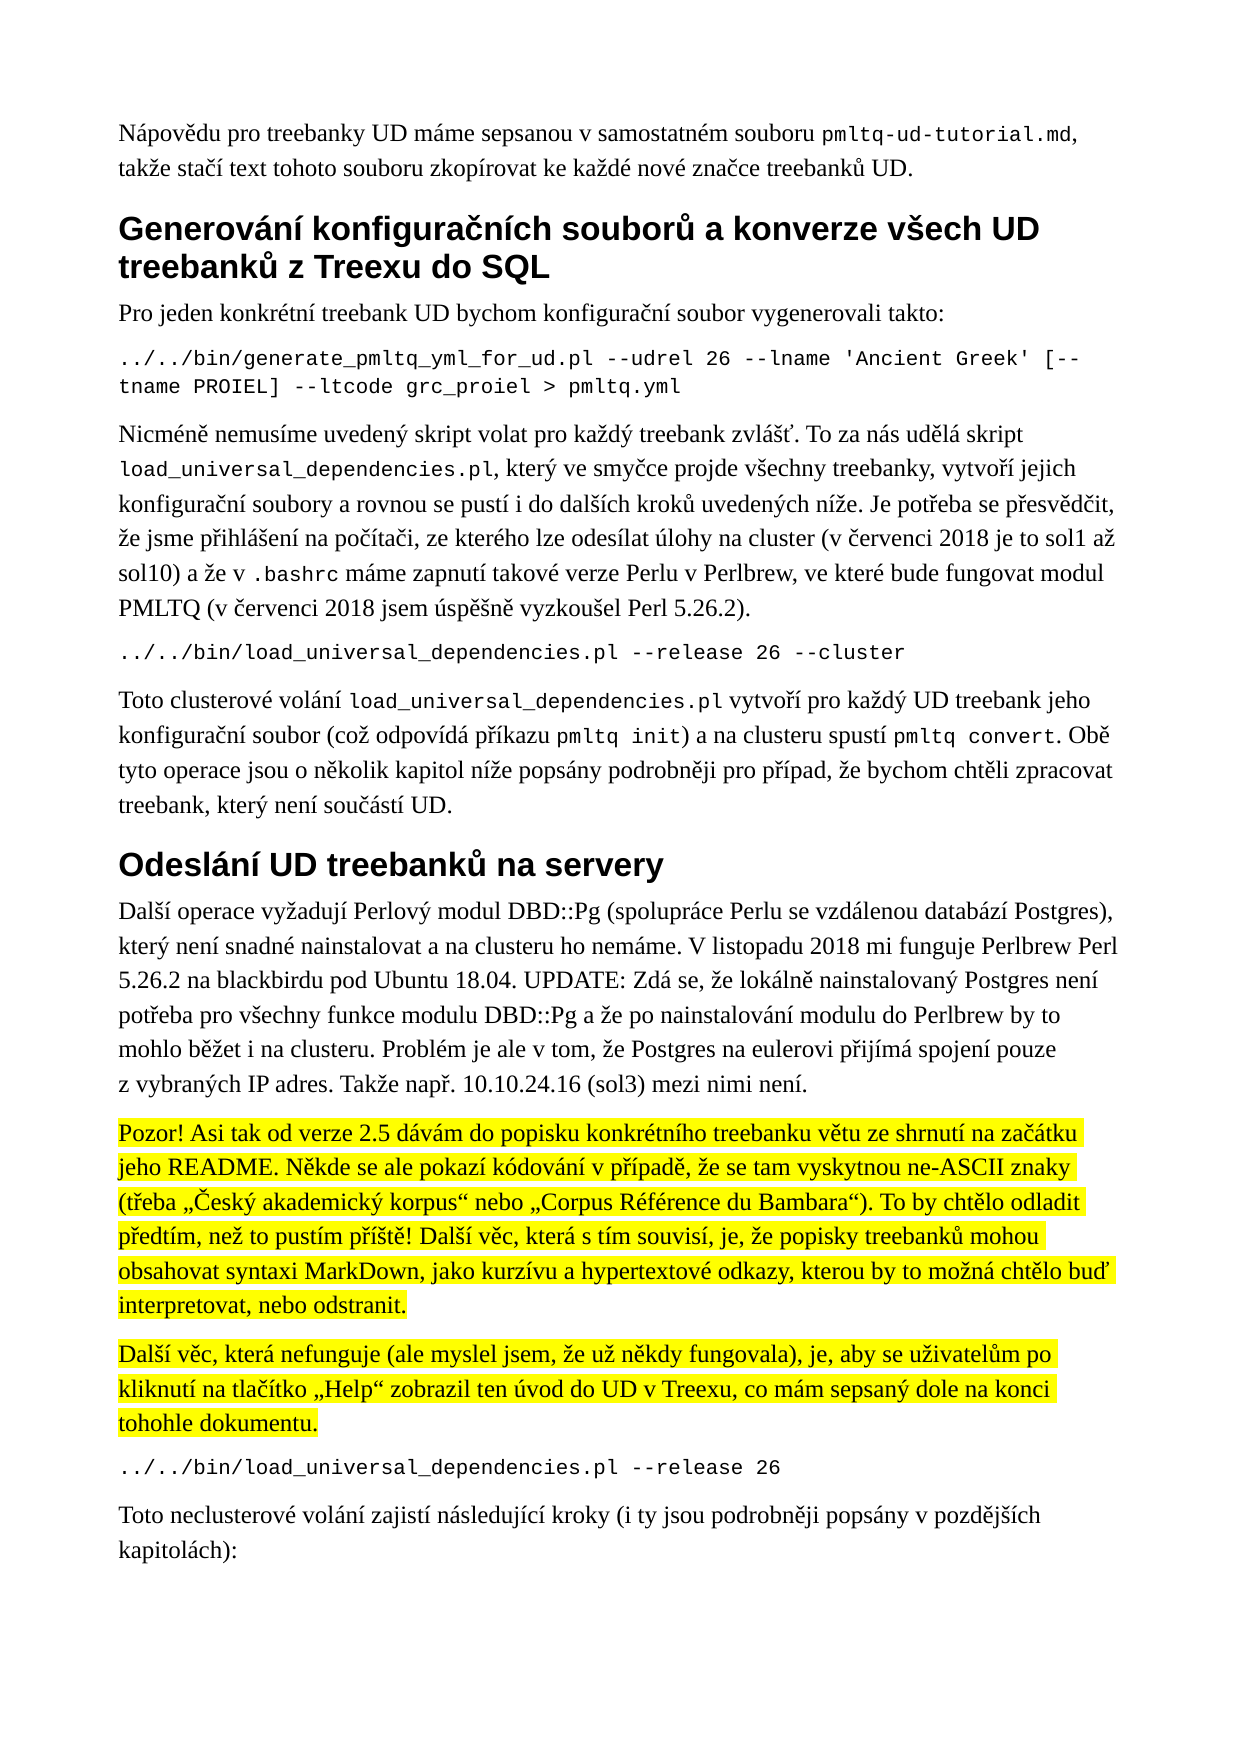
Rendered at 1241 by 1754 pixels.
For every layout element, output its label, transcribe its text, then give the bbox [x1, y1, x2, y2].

text Nicméně nemusíme uvedený skript volat pro každý treebank zvlášť. To za nás udělá skript load_universal_dependencies.pl, který ve smyčce projde všechny treebanky, vytvoří jejich konfigurační soubory a rovnou se pustí i do dalších kroků uvedených níže. Je potřeba se přesvědčit, že jsme přihlášení na počítači, ze kterého lze odesílat úlohy na cluster (v červenci 2018 je to sol1 až sol10) a že v .bashrc máme zapnutí takové verze Perlu v Perlbrew, ve které bude fungovat modul PMLTQ (v červenci 2018 jsem úspěšně vyzkoušel Perl 5.26.2). [118, 419, 1122, 622]
subtitle Generování konfiguračních souborů a konverze všech UD treebanků z Treexu do SQL [118, 209, 1122, 286]
text Pozor! Asi tak od verze 2.5 dávám do popisku konkrétního treebanku větu ze shrnutí na začátku jeho README. Někde se ale pokazí kódování v případě, že se tam vyskytnou ne-ASCII znaky (třeba „Český akademický korpus“ nebo „Corpus Référence du Bambara“). To by chtělo odladit předtím, než to pustím příště! Další věc, která s tím souvisí, je, že popisky treebanků mohou obsahovat syntaxi MarkDown, jako kurzívu a hypertextové odkazy, kterou by to možná chtělo buď interpretovat, nebo odstranit. [118, 1118, 1122, 1319]
subtitle Odeslání UD treebanků na servery [118, 845, 1122, 884]
text Toto neclusterové volání zajistí následující kroky (i ty jsou podrobněji popsány v pozdějších kapitolách): [118, 1500, 1122, 1563]
text ../../bin/load_universal_dependencies.pl --release 26 --cluster [118, 642, 1122, 666]
text Další operace vyžadují Perlový modul DBD::Pg (spolupráce Perlu se vzdálenou databází Postgres), který není snadné nainstalovat a na clusteru ho nemáme. V listopadu 2018 mi funguje Perlbrew Perl 5.26.2 na blackbirdu pod Ubuntu 18.04. UPDATE: Zdá se, že lokálně nainstalovaný Postgres není potřeba pro všechny funkce modulu DBD::Pg a že po nainstalování modulu do Perlbrew by to mohlo běžet i na clusteru. Problém je ale v tom, že Postgres na eulerovi přijímá spojení pouze z vybraných IP adres. Takže např. 10.10.24.16 (sol3) mezi nimi není. [118, 896, 1122, 1098]
text Další věc, která nefunguje (ale myslel jsem, že už někdy fungovala), je, aby se uživatelům po kliknutí na tlačítko „Help“ zobrazil ten úvod do UD v Treexu, co mám sepsaný dole na konci tohohle dokumentu. [118, 1339, 1122, 1437]
text Toto clusterové volání load_universal_dependencies.pl vytvoří pro každý UD treebank jeho konfigurační soubor (což odpovídá příkazu pmltq init) a na clusteru spustí pmltq convert. Obě tyto operace jsou o několik kapitol níže popsány podrobněji pro případ, že bychom chtěli zpracovat treebank, který není součástí UD. [118, 685, 1122, 819]
text ../../bin/generate_pmltq_yml_for_ud.pl --udrel 26 --lname 'Ancient Greek' [--tname PROIEL] --ltcode grc_proiel > pmltq.yml [118, 348, 1122, 399]
text Nápovědu pro treebanky UD máme sepsanou v samostatném souboru pmltq-ud-tutorial.md, takže stačí text tohoto souboru zkopírovat ke každé nové značce treebanků UD. [118, 118, 1122, 182]
text ../../bin/load_universal_dependencies.pl --release 26 [118, 1457, 1122, 1481]
text Pro jeden konkrétní treebank UD bychom konfigurační soubor vygenerovali takto: [118, 298, 1122, 327]
